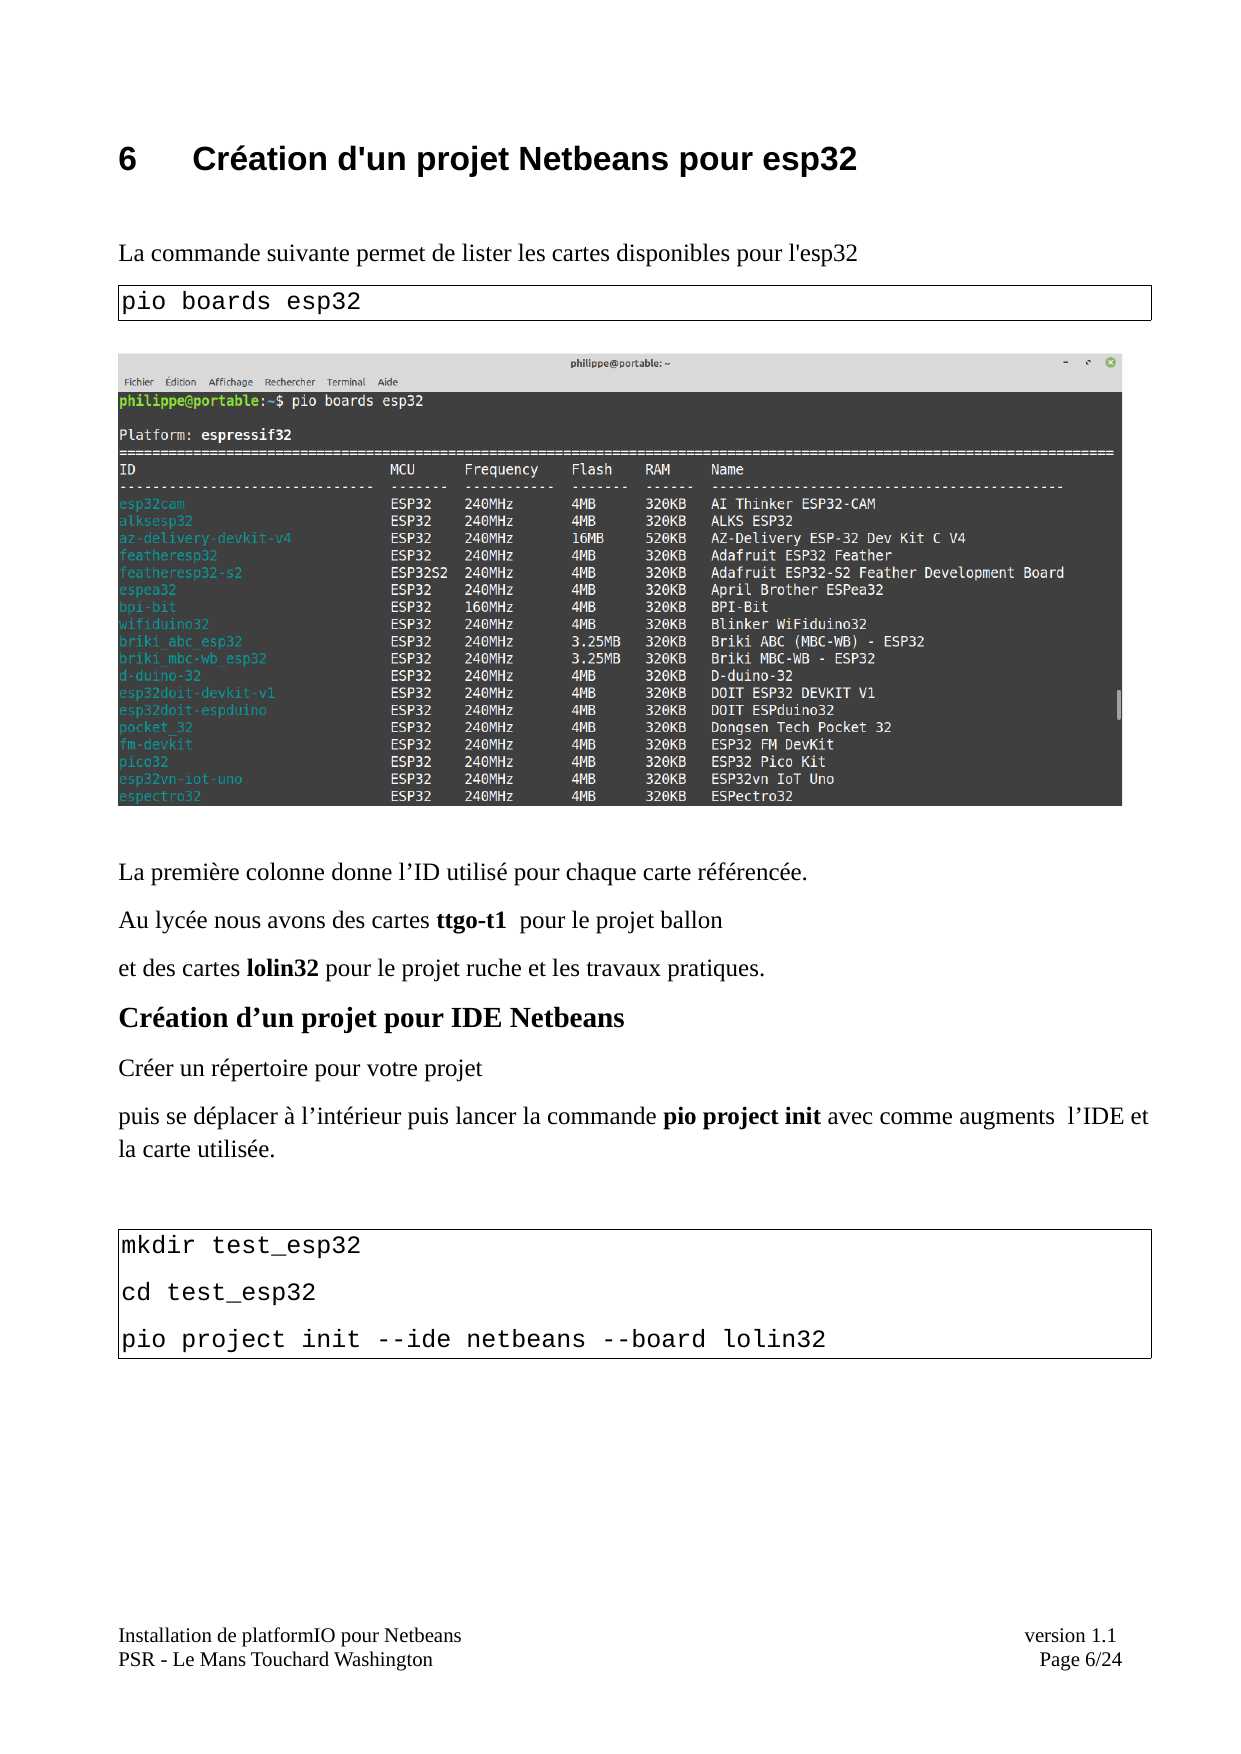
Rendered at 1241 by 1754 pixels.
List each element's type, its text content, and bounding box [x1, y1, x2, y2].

text cd test_esp32 [119, 1276, 1151, 1308]
subtitle Création d'un projet Netbeans pour esp32 [118, 139, 1151, 178]
text La commande suivante permet de lister les cartes disponibles pour l'esp32 [118, 238, 1151, 266]
text Créer un répertoire pour votre projet [118, 1053, 1151, 1082]
text mkdir test_esp32 [119, 1230, 1151, 1261]
text La première colonne donne l’ID utilisé pour chaque carte référencée. [118, 857, 1151, 886]
text Au lycée nous avons des cartes ttgo-t1 pour le projet ballon [118, 905, 1151, 934]
text et des cartes lolin32 pour le projet ruche et les travaux pratiques. [118, 953, 1151, 981]
text Création d’un projet pour IDE Netbeans [118, 1000, 1151, 1034]
picture [118, 353, 1123, 806]
text pio project init --ide netbeans --board lolin32 [119, 1323, 1151, 1358]
text puis se déplacer à l’intérieur puis lancer la commande pio project init avec comme augments l’IDE et la carte utilisée. [118, 1101, 1151, 1163]
text pio boards esp32 [119, 286, 1151, 320]
